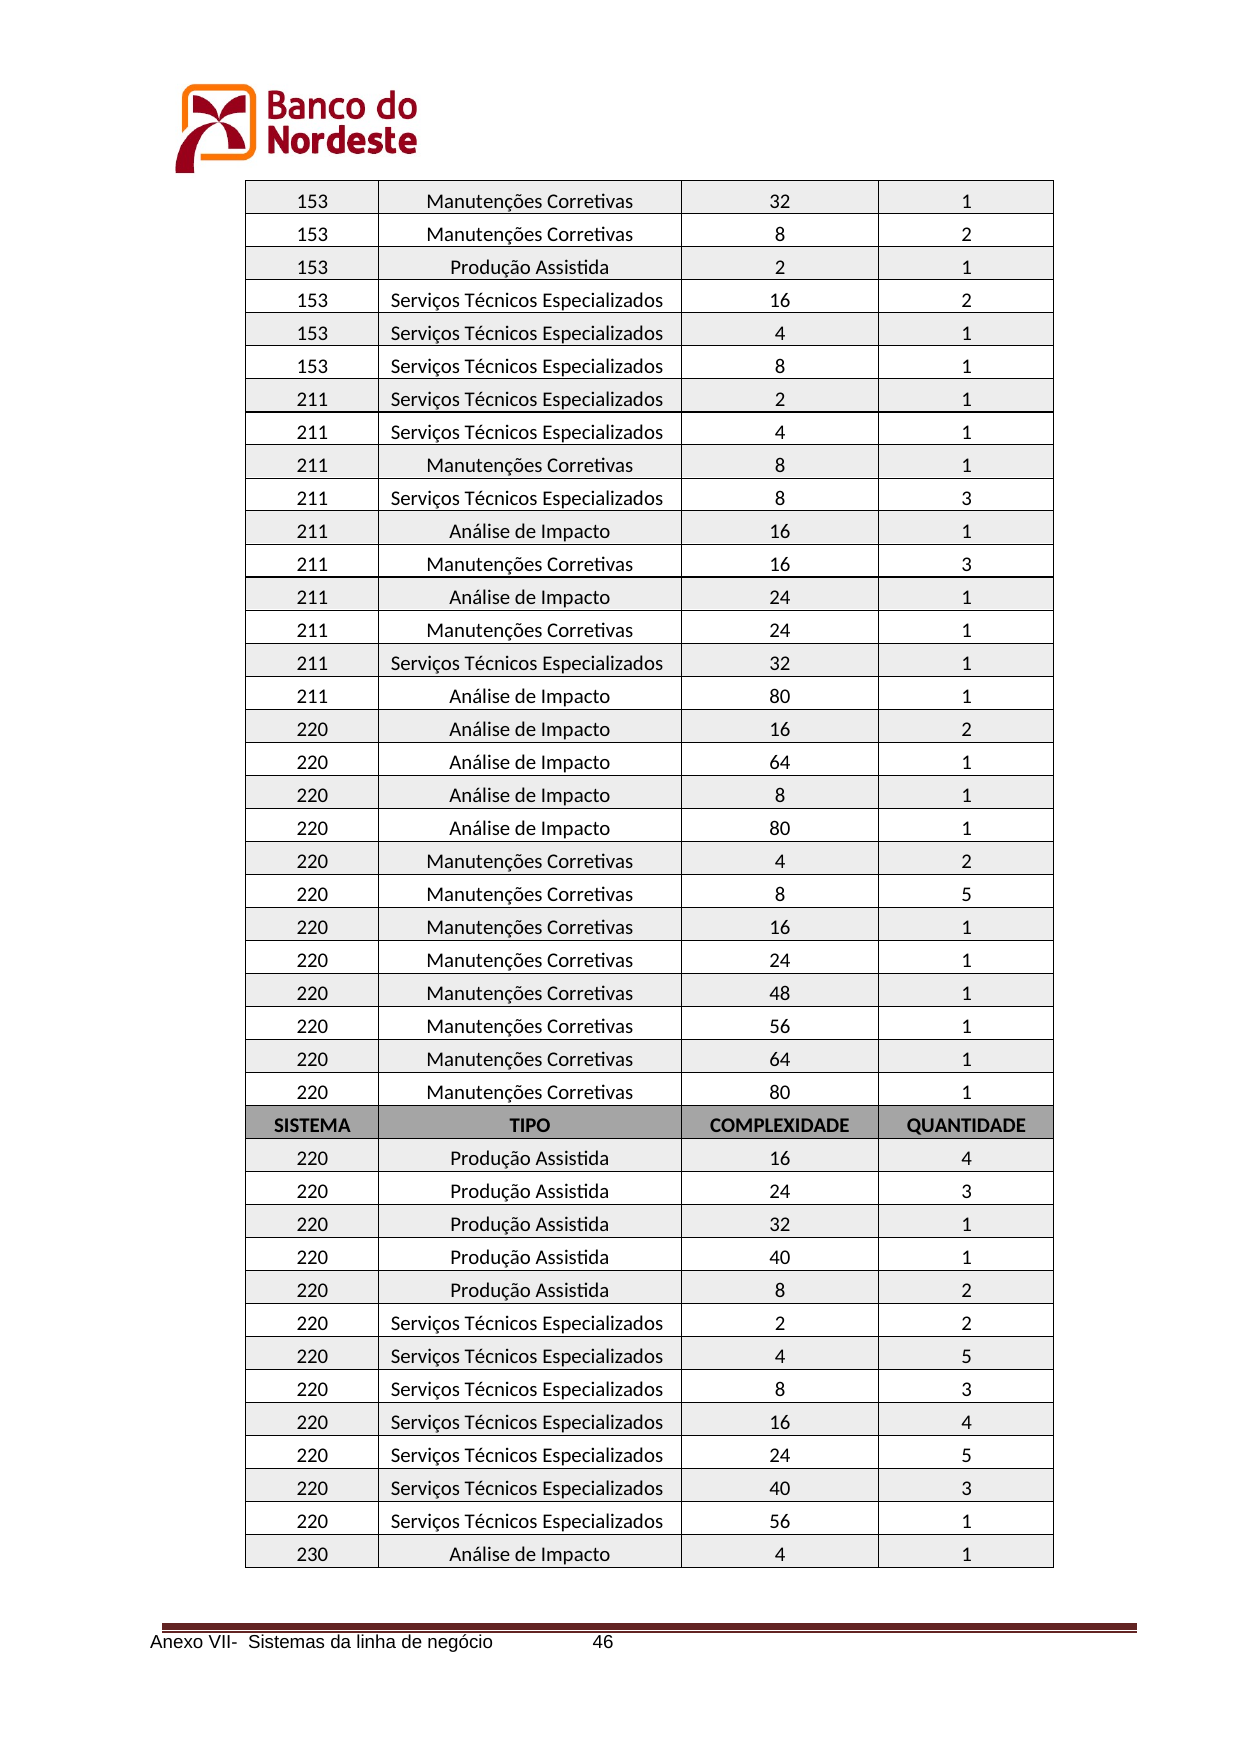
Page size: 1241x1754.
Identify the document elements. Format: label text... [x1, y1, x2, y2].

table_cell 8 [682, 445, 878, 477]
table_cell 40 [682, 1238, 878, 1270]
table_cell 4 [879, 1403, 1053, 1435]
table_cell 220 [246, 809, 378, 841]
table_cell Produção Assistida [379, 1172, 681, 1204]
table_cell 5 [879, 1436, 1053, 1468]
table_cell TIPO [379, 1106, 681, 1138]
table_cell 220 [246, 776, 378, 808]
table_cell 3 [879, 545, 1053, 576]
table_cell 211 [246, 578, 378, 609]
table_cell 80 [682, 677, 878, 708]
table_cell 2 [879, 1271, 1053, 1303]
table_cell 220 [246, 908, 378, 940]
table_cell Análise de Impacto [379, 809, 681, 841]
table_cell 32 [682, 181, 878, 213]
table_cell 211 [246, 479, 378, 510]
table_cell Serviços Técnicos Especializados [379, 1337, 681, 1369]
table_cell Serviços Técnicos Especializados [379, 1304, 681, 1336]
table_cell 211 [246, 611, 378, 642]
table_cell Manutenções Corretivas [379, 545, 681, 576]
table_cell Serviços Técnicos Especializados [379, 379, 681, 411]
table_cell 1 [879, 313, 1053, 345]
table_cell 1 [879, 677, 1053, 708]
table_cell 32 [682, 644, 878, 676]
table_cell 3 [879, 1370, 1053, 1402]
table_cell 220 [246, 1172, 378, 1204]
table_cell 16 [682, 710, 878, 742]
table_cell Manutenções Corretivas [379, 1007, 681, 1039]
table_cell 5 [879, 1337, 1053, 1369]
table_cell 1 [879, 247, 1053, 279]
table_cell 153 [246, 280, 378, 312]
table_cell 1 [879, 776, 1053, 808]
table_cell Serviços Técnicos Especializados [379, 479, 681, 510]
table_cell 153 [246, 214, 378, 246]
table_cell 64 [682, 1040, 878, 1072]
table_cell 3 [879, 1172, 1053, 1204]
table_cell 220 [246, 1205, 378, 1237]
table_cell 153 [246, 247, 378, 279]
table_cell 220 [246, 941, 378, 973]
table_cell Serviços Técnicos Especializados [379, 1502, 681, 1534]
table_cell 8 [682, 1370, 878, 1402]
table_cell Manutenções Corretivas [379, 1040, 681, 1072]
table_cell 1 [879, 1502, 1053, 1534]
table_cell 211 [246, 545, 378, 576]
table_cell Manutenções Corretivas [379, 445, 681, 477]
table_cell 1 [879, 1007, 1053, 1039]
table_cell Serviços Técnicos Especializados [379, 1469, 681, 1501]
table_cell 3 [879, 479, 1053, 510]
table_cell 220 [246, 1337, 378, 1369]
table_cell 230 [246, 1535, 378, 1567]
table_cell Produção Assistida [379, 1139, 681, 1171]
table_cell 5 [879, 875, 1053, 907]
table_cell 153 [246, 346, 378, 378]
table_cell 1 [879, 908, 1053, 940]
table_cell 220 [246, 1271, 378, 1303]
table_cell Produção Assistida [379, 1271, 681, 1303]
table_cell 24 [682, 1172, 878, 1204]
table_cell Análise de Impacto [379, 511, 681, 543]
table_cell Serviços Técnicos Especializados [379, 280, 681, 312]
table_cell 80 [682, 1073, 878, 1105]
table_cell COMPLEXIDADE [682, 1106, 878, 1138]
table_cell 1 [879, 941, 1053, 973]
table_cell 56 [682, 1502, 878, 1534]
table_cell 2 [682, 379, 878, 411]
table_cell Produção Assistida [379, 1238, 681, 1270]
table_cell Manutenções Corretivas [379, 842, 681, 874]
table_cell 1 [879, 181, 1053, 213]
table_cell 16 [682, 908, 878, 940]
table_cell 220 [246, 1469, 378, 1501]
table_cell 220 [246, 743, 378, 774]
table_cell 1 [879, 1205, 1053, 1237]
table_cell Análise de Impacto [379, 776, 681, 808]
table_cell 1 [879, 346, 1053, 378]
table_cell 211 [246, 379, 378, 411]
table_cell Serviços Técnicos Especializados [379, 413, 681, 444]
table_cell 16 [682, 1403, 878, 1435]
table_cell 8 [682, 875, 878, 907]
table_cell Análise de Impacto [379, 677, 681, 708]
table_cell Serviços Técnicos Especializados [379, 644, 681, 676]
table_cell 80 [682, 809, 878, 841]
table_cell 2 [682, 247, 878, 279]
table_cell 211 [246, 644, 378, 676]
table_cell 211 [246, 445, 378, 477]
table_cell 48 [682, 974, 878, 1006]
table_cell 2 [879, 1304, 1053, 1336]
table_cell Manutenções Corretivas [379, 611, 681, 642]
table_cell 16 [682, 280, 878, 312]
table_cell 220 [246, 1436, 378, 1468]
table_cell 1 [879, 644, 1053, 676]
table_cell 4 [682, 1535, 878, 1567]
table_cell Serviços Técnicos Especializados [379, 313, 681, 345]
table_cell Manutenções Corretivas [379, 908, 681, 940]
table_cell 1 [879, 1238, 1053, 1270]
table_cell Manutenções Corretivas [379, 181, 681, 213]
table_cell 24 [682, 1436, 878, 1468]
table_cell 32 [682, 1205, 878, 1237]
table_cell Serviços Técnicos Especializados [379, 1403, 681, 1435]
table_cell Serviços Técnicos Especializados [379, 1370, 681, 1402]
table_cell 16 [682, 1139, 878, 1171]
table_cell 211 [246, 511, 378, 543]
table_cell 16 [682, 511, 878, 543]
table_cell 1 [879, 413, 1053, 444]
table_cell 24 [682, 578, 878, 609]
table_cell 220 [246, 1073, 378, 1105]
table_cell 1 [879, 1535, 1053, 1567]
table_cell 2 [879, 710, 1053, 742]
table_cell 4 [879, 1139, 1053, 1171]
table_cell 220 [246, 1304, 378, 1336]
table_cell Análise de Impacto [379, 743, 681, 774]
table_cell 4 [682, 413, 878, 444]
table_cell 220 [246, 1040, 378, 1072]
table_cell 8 [682, 1271, 878, 1303]
table_cell 1 [879, 974, 1053, 1006]
table_cell 1 [879, 743, 1053, 774]
table_cell 220 [246, 1139, 378, 1171]
table_cell 1 [879, 511, 1053, 543]
table_cell 56 [682, 1007, 878, 1039]
table_cell 2 [682, 1304, 878, 1336]
table_cell Serviços Técnicos Especializados [379, 1436, 681, 1468]
table_cell 220 [246, 710, 378, 742]
table_cell 1 [879, 809, 1053, 841]
table_cell Produção Assistida [379, 247, 681, 279]
table_cell 1 [879, 578, 1053, 609]
table_cell 2 [879, 280, 1053, 312]
table_cell SISTEMA [246, 1106, 378, 1138]
table_cell 24 [682, 941, 878, 973]
table_cell 220 [246, 1403, 378, 1435]
table_cell Manutenções Corretivas [379, 941, 681, 973]
table_cell 2 [879, 842, 1053, 874]
table_cell 1 [879, 1073, 1053, 1105]
table_cell Análise de Impacto [379, 710, 681, 742]
table_cell 2 [879, 214, 1053, 246]
table_cell 8 [682, 776, 878, 808]
table_cell 211 [246, 677, 378, 708]
table_cell 24 [682, 611, 878, 642]
table_cell 220 [246, 842, 378, 874]
table_cell 16 [682, 545, 878, 576]
table_cell 3 [879, 1469, 1053, 1501]
table_cell Manutenções Corretivas [379, 1073, 681, 1105]
table_cell 153 [246, 313, 378, 345]
table_cell 220 [246, 1502, 378, 1534]
table_cell Manutenções Corretivas [379, 214, 681, 246]
table_cell 220 [246, 974, 378, 1006]
table_cell 8 [682, 479, 878, 510]
picture [165, 73, 424, 181]
table_cell Análise de Impacto [379, 578, 681, 609]
table_cell 4 [682, 842, 878, 874]
table_cell 153 [246, 181, 378, 213]
table_cell 220 [246, 1238, 378, 1270]
table_cell Serviços Técnicos Especializados [379, 346, 681, 378]
table_cell 220 [246, 875, 378, 907]
table_cell QUANTIDADE [879, 1106, 1053, 1138]
table_cell 8 [682, 346, 878, 378]
table_cell Análise de Impacto [379, 1535, 681, 1567]
table_cell 4 [682, 1337, 878, 1369]
table_cell 1 [879, 379, 1053, 411]
table_cell 211 [246, 413, 378, 444]
table_cell 220 [246, 1370, 378, 1402]
table_cell 4 [682, 313, 878, 345]
table_cell 64 [682, 743, 878, 774]
table_cell Manutenções Corretivas [379, 875, 681, 907]
table_cell 40 [682, 1469, 878, 1501]
table_cell Produção Assistida [379, 1205, 681, 1237]
table_cell 1 [879, 1040, 1053, 1072]
table_cell 1 [879, 611, 1053, 642]
table_cell 8 [682, 214, 878, 246]
table_cell Manutenções Corretivas [379, 974, 681, 1006]
table_cell 1 [879, 445, 1053, 477]
table_cell 220 [246, 1007, 378, 1039]
